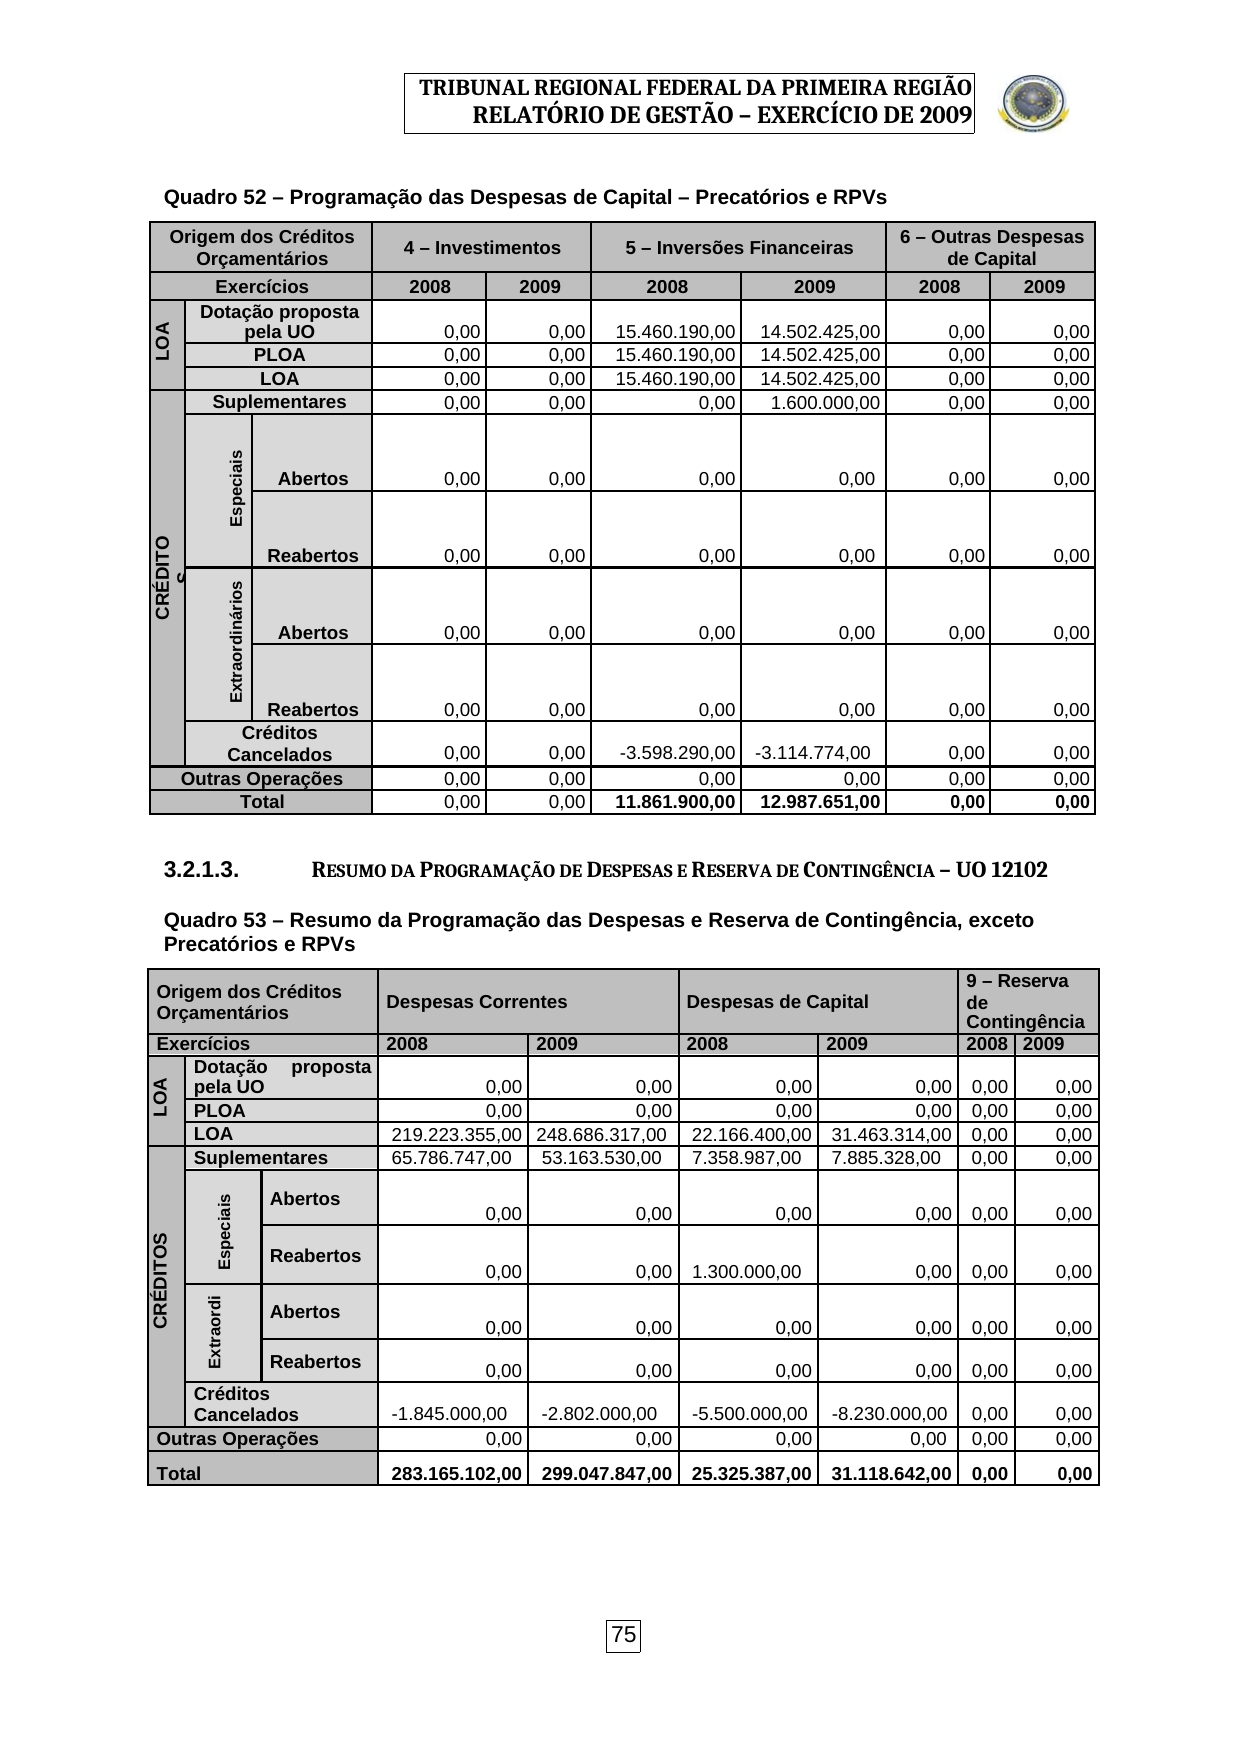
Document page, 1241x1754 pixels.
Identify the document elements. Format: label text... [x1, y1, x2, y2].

table_cell 2009 [819, 1035, 957, 1054]
table_cell 0,00 [373, 569, 485, 643]
table_cell 0,00 [819, 1226, 957, 1283]
table_cell 0,00 [887, 344, 989, 366]
table_cell 0,00 [373, 791, 485, 813]
table_cell 2009 [529, 1035, 678, 1054]
table_cell 0,00 [1016, 1383, 1098, 1426]
table_cell Total [151, 791, 371, 813]
table_cell 11.861.900,00 [592, 791, 740, 813]
table_cell 248.686.317,00 [529, 1123, 678, 1145]
table_cell Abertos [263, 1285, 377, 1338]
table_cell 0,00 [742, 492, 885, 566]
table_cell 2009 [1016, 1035, 1098, 1054]
table_cell 25.325.387,00 [680, 1452, 817, 1484]
table_cell LOA [186, 1123, 377, 1145]
table_cell 53.163.530,00 [529, 1147, 678, 1168]
table_cell Créditos Cancelados [186, 1383, 377, 1426]
table_cell Abertos [253, 415, 371, 490]
table_cell 2009 [487, 273, 590, 299]
table_cell -3.598.290,00 [592, 722, 740, 765]
table_cell Dotação proposta pela UO [186, 301, 371, 342]
table_cell 0,00 [592, 645, 740, 720]
table_cell 0,00 [592, 768, 740, 789]
table_cell 0,00 [887, 301, 989, 342]
table_cell 2008 [379, 1035, 527, 1054]
table_cell 0,00 [529, 1057, 678, 1098]
table_cell 0,00 [959, 1383, 1014, 1426]
table_cell Especiais [186, 415, 251, 566]
table_cell 0,00 [680, 1057, 817, 1098]
table_cell 0,00 [680, 1340, 817, 1381]
table_cell 0,00 [487, 722, 590, 765]
table_cell 0,00 [819, 1057, 957, 1098]
subtitle Quadro 53 – Resumo da Programação das Despesas e Reserva de Contingência, exceto Precatórios e RPVs [163, 907, 1089, 955]
table_cell Outras Operações [149, 1428, 377, 1450]
table_cell 15.460.190,00 [592, 344, 740, 366]
table_cell -5.500.000,00 [680, 1383, 817, 1426]
picture [997, 75, 1070, 133]
table_cell 0,00 [487, 768, 590, 789]
table_cell -2.802.000,00 [529, 1383, 678, 1426]
table_cell 1.300.000,00 [680, 1226, 817, 1283]
table_cell 0,00 [819, 1340, 957, 1381]
subtitle Quadro 52 – Programação das Despesas de Capital – Precatórios e RPVs [163, 184, 1163, 208]
table_cell 283.165.102,00 [379, 1452, 527, 1484]
table_cell Reabertos [263, 1226, 377, 1283]
table_cell 0,00 [487, 415, 590, 490]
table_cell 1.600.000,00 [742, 391, 885, 413]
table_cell 0,00 [379, 1171, 527, 1224]
table_cell Especiais [186, 1171, 260, 1283]
list RESUMO DA PROGRAMAÇÃO DE DESPESAS E RESERVA DE CONTINGÊNCIA – UO 12102 [163, 856, 1163, 883]
table_cell Extraordinários [186, 569, 251, 720]
table_cell 0,00 [887, 415, 989, 490]
table_cell 0,00 [887, 768, 989, 789]
table_cell 0,00 [592, 415, 740, 490]
table_cell 0,00 [379, 1428, 527, 1450]
table_cell 14.502.425,00 [742, 301, 885, 342]
table_cell 2008 [373, 273, 485, 299]
table_cell 0,00 [1016, 1100, 1098, 1121]
table_cell 0,00 [529, 1226, 678, 1283]
table_header 6 – Outras Despesas de Capital [887, 223, 1094, 271]
table_cell CRÉDITOS [151, 391, 184, 765]
table_cell 0,00 [991, 722, 1094, 765]
table_cell LOA [151, 301, 184, 389]
table_cell 0,00 [379, 1285, 527, 1338]
table_cell 0,00 [592, 569, 740, 643]
table_header Origem dos Créditos Orçamentários [149, 970, 377, 1033]
table_cell 2008 [592, 273, 740, 299]
table_cell Suplementares [186, 1147, 377, 1168]
table_cell 12.987.651,00 [742, 791, 885, 813]
table_cell 0,00 [1016, 1428, 1098, 1450]
table_cell 0,00 [680, 1428, 817, 1450]
table_cell Dotação proposta pela UO [186, 1057, 377, 1098]
table_cell 14.502.425,00 [742, 368, 885, 389]
table_cell 0,00 [373, 368, 485, 389]
table_cell 0,00 [959, 1123, 1014, 1145]
table_cell Extraordi [186, 1285, 260, 1381]
table_cell 0,00 [819, 1285, 957, 1338]
table_cell Créditos Cancelados [186, 722, 371, 765]
table_header 9 – Reserva de Contingência [959, 970, 1098, 1033]
table_cell 0,00 [959, 1340, 1014, 1381]
table_cell 0,00 [959, 1285, 1014, 1338]
table_cell -8.230.000,00 [819, 1383, 957, 1426]
table_cell 0,00 [379, 1057, 527, 1098]
table_cell 0,00 [819, 1171, 957, 1224]
table_cell 0,00 [529, 1428, 678, 1450]
table_header Despesas de Capital [680, 970, 957, 1033]
table_cell 0,00 [887, 722, 989, 765]
table_cell 0,00 [680, 1171, 817, 1224]
table_cell 0,00 [742, 645, 885, 720]
table_cell Exercícios [151, 273, 371, 299]
table_cell 0,00 [487, 569, 590, 643]
table_cell 0,00 [819, 1428, 957, 1450]
table_cell 0,00 [1016, 1123, 1098, 1145]
table_cell 219.223.355,00 [379, 1123, 527, 1145]
table_cell 0,00 [1016, 1285, 1098, 1338]
table_cell 0,00 [959, 1147, 1014, 1168]
table_header 4 – Investimentos [373, 223, 590, 271]
table_cell 0,00 [487, 391, 590, 413]
table_cell 0,00 [680, 1100, 817, 1121]
table_cell 0,00 [991, 415, 1094, 490]
table_cell 15.460.190,00 [592, 301, 740, 342]
table_cell 2008 [959, 1035, 1014, 1054]
table_cell 0,00 [991, 344, 1094, 366]
table_cell 22.166.400,00 [680, 1123, 817, 1145]
table_cell CRÉDITOS [149, 1147, 184, 1426]
table_header 5 – Inversões Financeiras [592, 223, 885, 271]
table_cell -3.114.774,00 [742, 722, 885, 765]
table_cell 0,00 [487, 791, 590, 813]
table_cell 0,00 [887, 645, 989, 720]
table_cell 0,00 [1016, 1147, 1098, 1168]
table_cell 0,00 [959, 1428, 1014, 1450]
table_cell 0,00 [487, 344, 590, 366]
table_cell 0,00 [680, 1285, 817, 1338]
table_cell 0,00 [991, 791, 1094, 813]
table_cell 0,00 [373, 722, 485, 765]
table_cell 0,00 [373, 415, 485, 490]
table_cell 0,00 [529, 1171, 678, 1224]
table_cell 31.118.642,00 [819, 1452, 957, 1484]
table_cell 0,00 [379, 1340, 527, 1381]
table_cell Reabertos [263, 1340, 377, 1381]
table_cell 0,00 [1016, 1226, 1098, 1283]
table_cell -1.845.000,00 [379, 1383, 527, 1426]
table_cell 0,00 [991, 569, 1094, 643]
table_cell 0,00 [959, 1226, 1014, 1283]
table_header Origem dos Créditos Orçamentários [151, 223, 371, 271]
table_cell 0,00 [373, 492, 485, 566]
table_cell 0,00 [991, 645, 1094, 720]
table_cell 2009 [991, 273, 1094, 299]
table_cell 0,00 [1016, 1057, 1098, 1098]
table_cell 0,00 [887, 391, 989, 413]
table_cell 0,00 [991, 368, 1094, 389]
table_cell 0,00 [487, 492, 590, 566]
table_cell 31.463.314,00 [819, 1123, 957, 1145]
table_cell 0,00 [1016, 1171, 1098, 1224]
table_cell Exercícios [149, 1035, 377, 1054]
table_cell Outras Operações [151, 768, 371, 789]
table_cell 0,00 [742, 768, 885, 789]
table_cell 0,00 [529, 1340, 678, 1381]
table_cell 65.786.747,00 [379, 1147, 527, 1168]
table_cell 2009 [742, 273, 885, 299]
table_cell 0,00 [373, 391, 485, 413]
table_cell 0,00 [819, 1100, 957, 1121]
table_cell 0,00 [1016, 1340, 1098, 1381]
table_cell 0,00 [592, 492, 740, 566]
table_cell 0,00 [487, 301, 590, 342]
table_cell Total [149, 1452, 377, 1484]
table_cell 0,00 [959, 1171, 1014, 1224]
table_cell 0,00 [529, 1285, 678, 1338]
table_cell 0,00 [887, 492, 989, 566]
table_cell 0,00 [959, 1452, 1014, 1484]
table_cell 0,00 [379, 1100, 527, 1121]
table_cell 0,00 [529, 1100, 678, 1121]
table_cell 0,00 [373, 301, 485, 342]
table_cell LOA [149, 1057, 184, 1145]
table_cell 0,00 [1016, 1452, 1098, 1484]
table_cell 0,00 [887, 569, 989, 643]
table_cell PLOA [186, 1100, 377, 1121]
table_cell 0,00 [959, 1057, 1014, 1098]
table_cell Reabertos [253, 492, 371, 566]
table_cell 0,00 [487, 645, 590, 720]
table_cell 0,00 [991, 301, 1094, 342]
table_cell 0,00 [991, 768, 1094, 789]
table_cell 0,00 [991, 492, 1094, 566]
table_cell 0,00 [373, 344, 485, 366]
table_cell LOA [186, 368, 371, 389]
table_cell 7.885.328,00 [819, 1147, 957, 1168]
table_cell 0,00 [887, 368, 989, 389]
table_cell 0,00 [373, 768, 485, 789]
table_cell Abertos [263, 1171, 377, 1224]
table_cell PLOA [186, 344, 371, 366]
table_cell 0,00 [887, 791, 989, 813]
table_cell Abertos [253, 569, 371, 643]
table_cell 0,00 [379, 1226, 527, 1283]
table_cell 15.460.190,00 [592, 368, 740, 389]
table_cell 299.047.847,00 [529, 1452, 678, 1484]
table_cell 0,00 [742, 569, 885, 643]
table_cell 0,00 [592, 391, 740, 413]
table_cell 0,00 [742, 415, 885, 490]
table_cell 0,00 [373, 645, 485, 720]
table_cell 0,00 [959, 1100, 1014, 1121]
table_cell Suplementares [186, 391, 371, 413]
table_cell Reabertos [253, 645, 371, 720]
table_cell 2008 [680, 1035, 817, 1054]
table_header Despesas Correntes [379, 970, 678, 1033]
table_cell 14.502.425,00 [742, 344, 885, 366]
table_cell 0,00 [487, 368, 590, 389]
table_cell 2008 [887, 273, 989, 299]
table_cell 0,00 [991, 391, 1094, 413]
table_cell 7.358.987,00 [680, 1147, 817, 1168]
